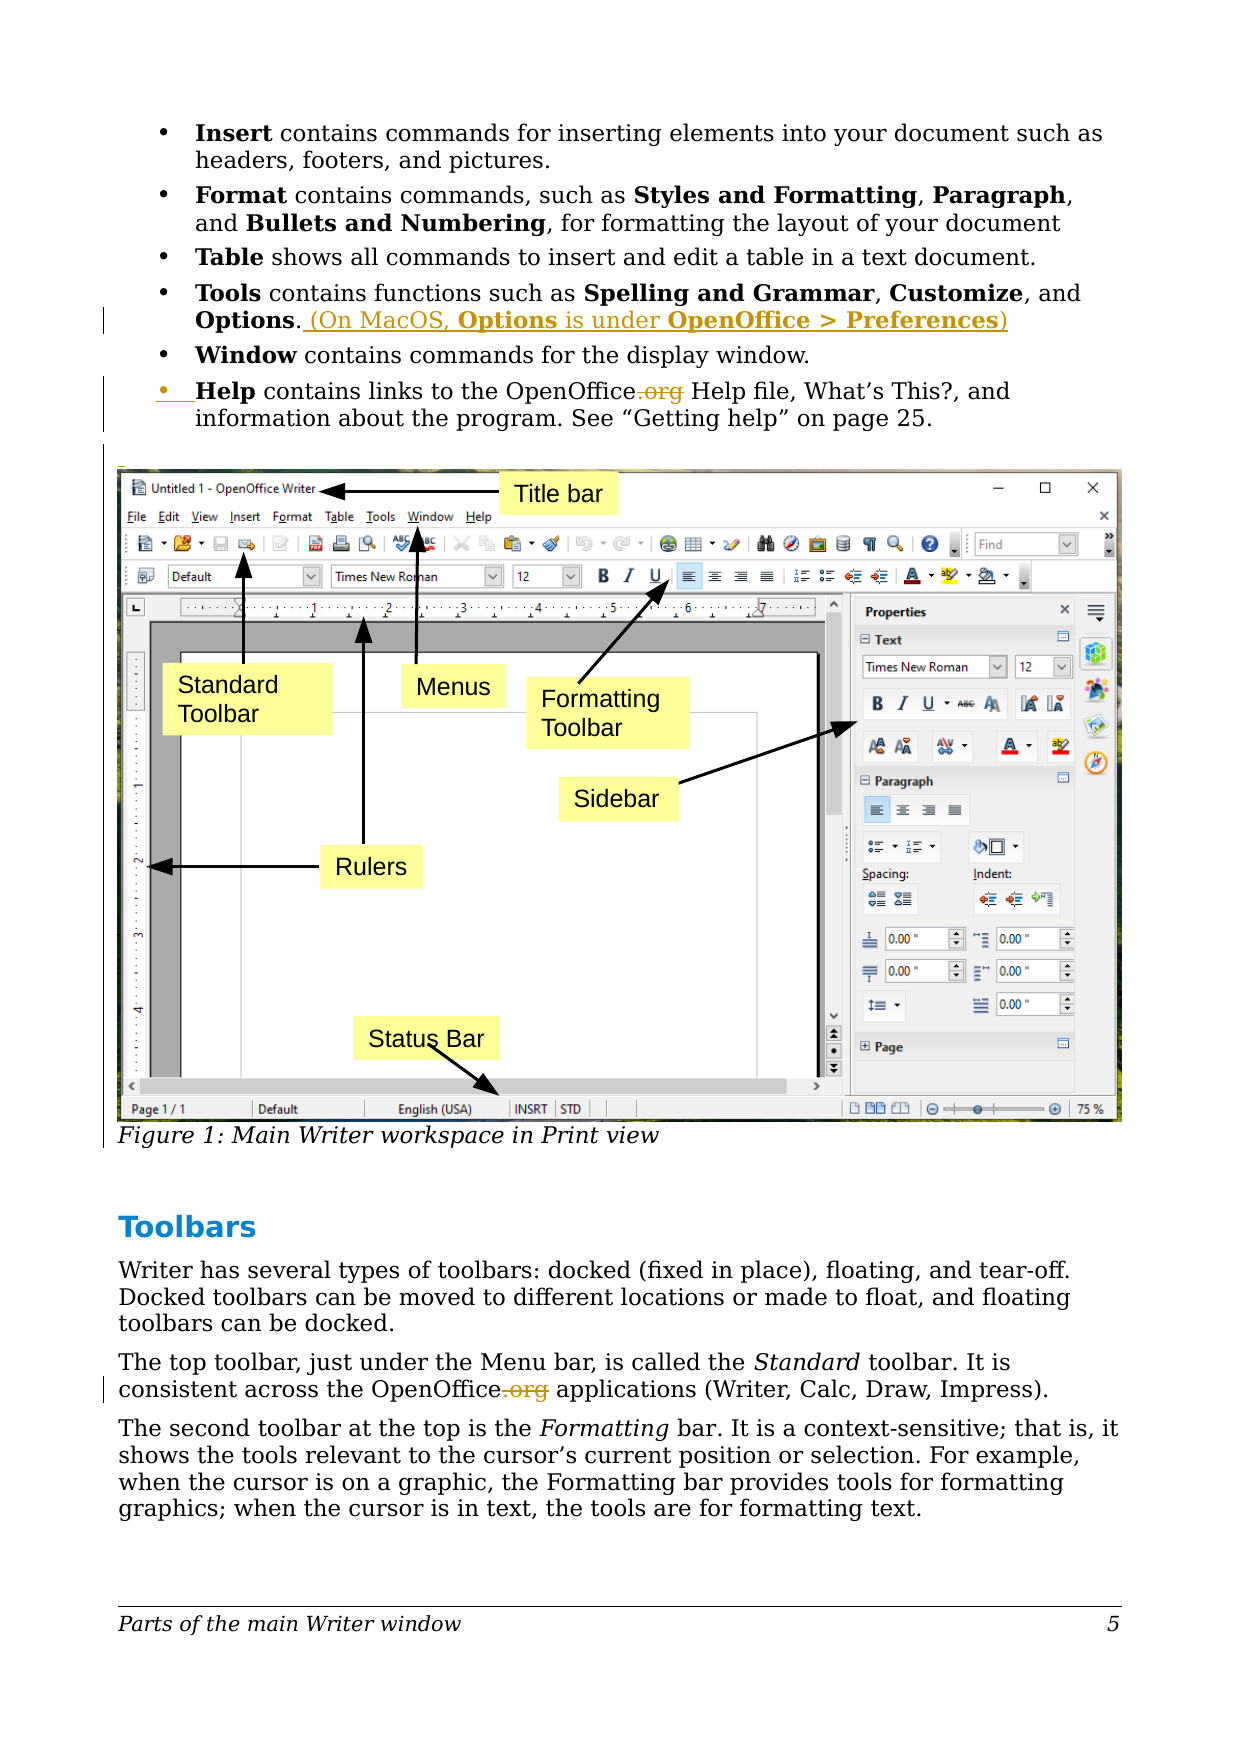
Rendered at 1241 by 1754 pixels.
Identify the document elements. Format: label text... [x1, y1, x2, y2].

text Figure 1: Main Writer workspace in Print view [118, 1122, 1121, 1148]
text Writer has several types of toolbars: docked (fixed in place), floating, and tear-off. Docked toolbars can be moved to different locations or made to float, and floating toolbars can be docked. [118, 1257, 1122, 1337]
text The top toolbar, just under the Menu bar, is called the Standard toolbar. It is consistent across the OpenOffice applications (Writer, Calc, Draw, Impress). [118, 1349, 1122, 1403]
text The second toolbar at the top is the Formatting bar. It is a context-sensitive; that is, it shows the tools relevant to the cursor’s current position or selection. For example, when the cursor is on a graphic, the Formatting bar provides tools for formatting graphics; when the cursor is in text, the tools are for formatting text. [118, 1415, 1122, 1522]
picture [117, 469, 1122, 1122]
list Table shows all commands to insert and edit a table in a text document. [156, 243, 1122, 272]
list Window contains commands for the display window. [156, 340, 1122, 369]
list Insert contains commands for inserting elements into your document such as headers, footers, and pictures. [156, 118, 1122, 174]
list Help contains links to the OpenOffice Help file, What’s This?, and information about the program. See “Getting help” on page 25. [156, 376, 1122, 432]
list Format contains commands, such as Styles and Formatting, Paragraph, and Bullets and Numbering, for formatting the layout of your document [156, 180, 1122, 236]
list Tools contains functions such as Spelling and Grammar, Customize, and Options. (On MacOS, Options is under OpenOffice > Preferences) [156, 278, 1122, 334]
subtitle Toolbars [118, 1211, 1122, 1244]
